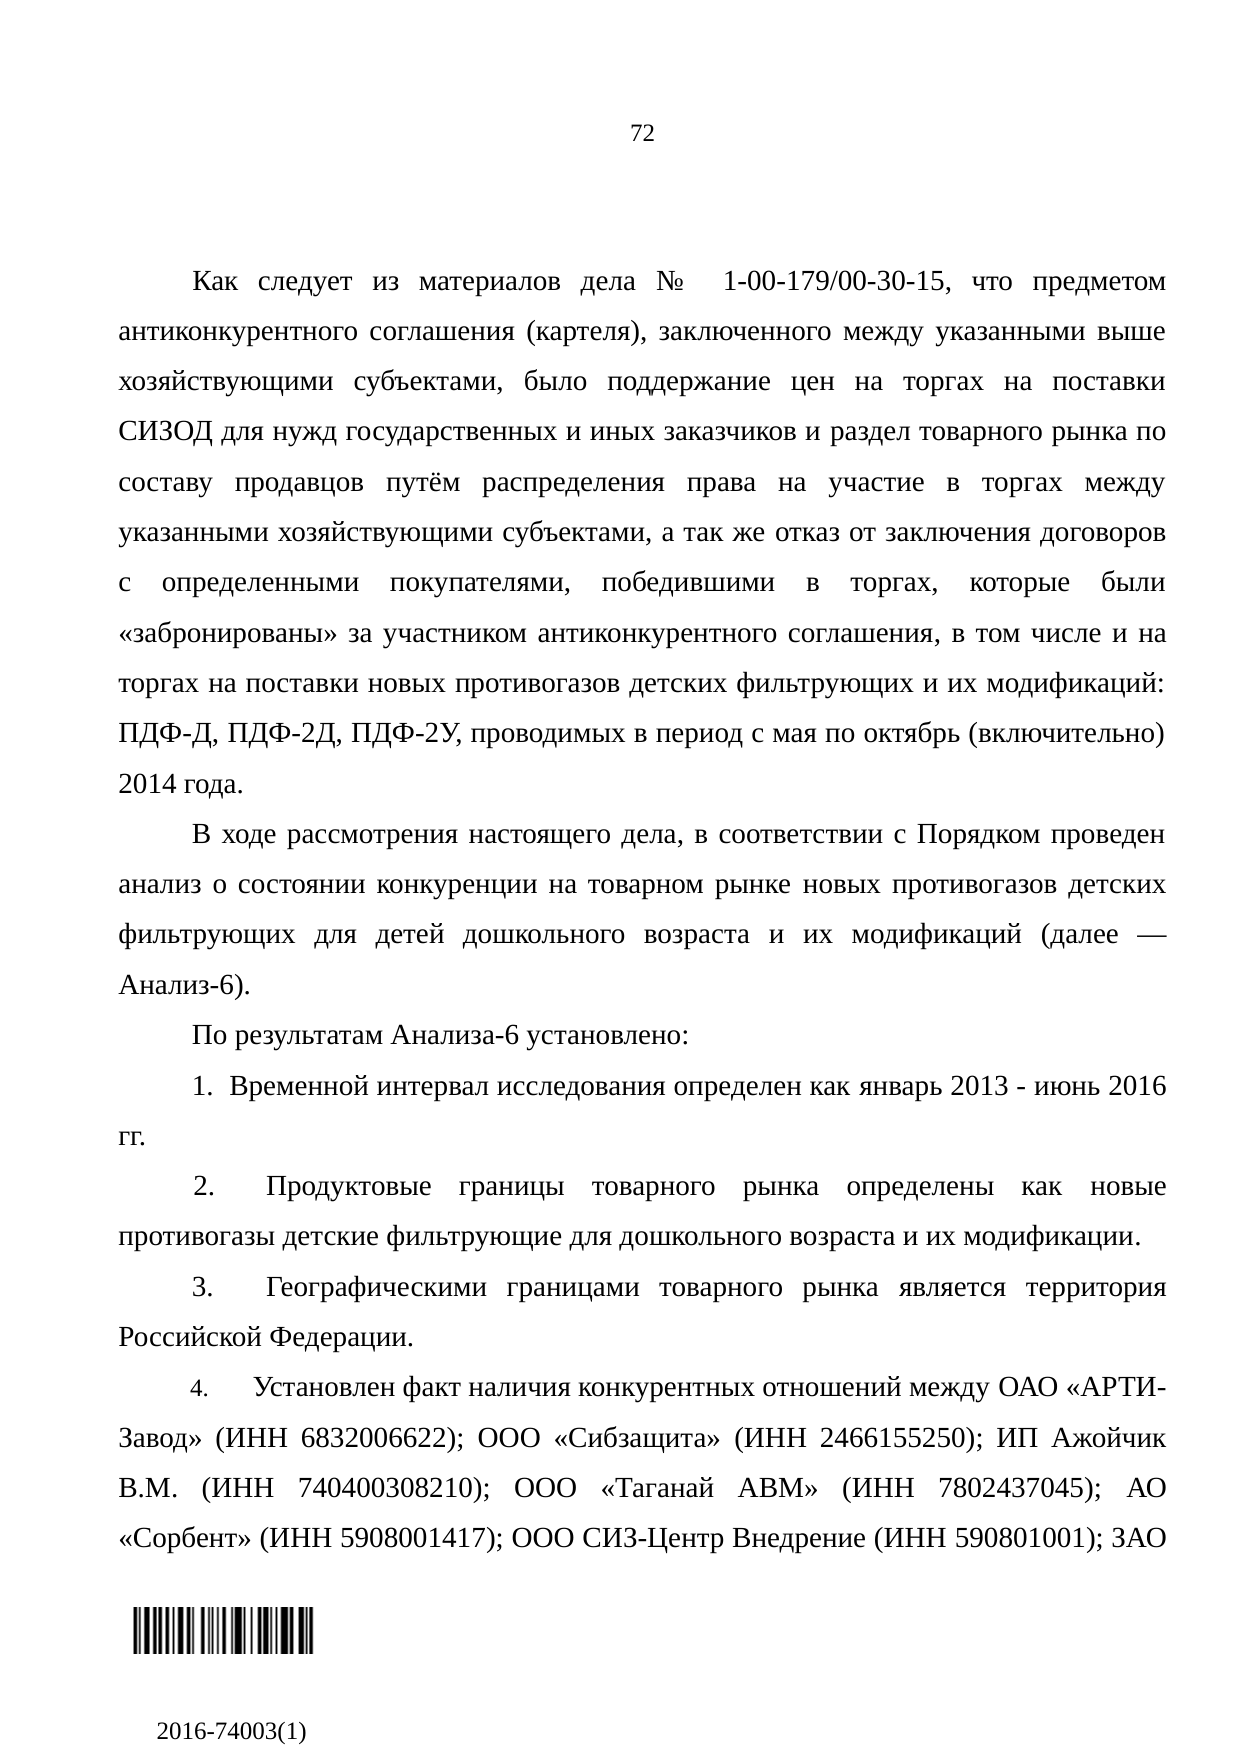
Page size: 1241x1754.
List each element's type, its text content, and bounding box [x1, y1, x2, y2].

text По результатам Анализа-6 установлено: [118, 1017, 1167, 1051]
text 2. Продуктовые границы товарного рынка определены как новые противогазы детские фильтрующие для дошкольного возраста и их модификации. [118, 1168, 1167, 1252]
text 3. Географическими границами товарного рынка является территория Российской Федерации. [118, 1269, 1167, 1353]
text В ходе рассмотрения настоящего дела, в соответствии с Порядком проведен анализ о состоянии конкуренции на товарном рынке новых противогазов детских фильтрующих для детей дошкольного возраста и их модификаций (далее — Анализ-6). [118, 816, 1167, 1001]
text 1. Временной интервал исследования определен как январь 2013 - июнь 2016 гг. [118, 1068, 1167, 1151]
list Установлен факт наличия конкурентных отношений между ОАО «АРТИ-Завод» (ИНН 6832006622); ООО «Сибзащита» (ИНН 2466155250); ИП Ажойчик В.М. (ИНН 740400308210); ООО «Таганай АВМ» (ИНН 7802437045); АО «Сорбент» (ИНН 5908001417); ООО СИЗ-Центр Внедрение (ИНН 590801001); ЗАО [118, 1369, 1167, 1554]
picture [118, 1607, 331, 1654]
text Как следует из материалов дела № 1-00-179/00-30-15, что предметом антиконкурентного соглашения (картеля), заключенного между указанными выше хозяйствующими субъектами, было поддержание цен на торгах на поставки СИЗОД для нужд государственных и иных заказчиков и раздел товарного рынка по составу продавцов путём распределения права на участие в торгах между указанными хозяйствующими субъектами, а так же отказ от заключения договоров с определенными покупателями, победившими в торгах, которые были «забронированы» за участником антиконкурентного соглашения, в том числе и на торгах на поставки новых противогазов детских фильтрующих и их модификаций: ПДФ-Д, ПДФ-2Д, ПДФ-2У, проводимых в период с мая по октябрь (включительно) 2014 года. [118, 263, 1167, 799]
